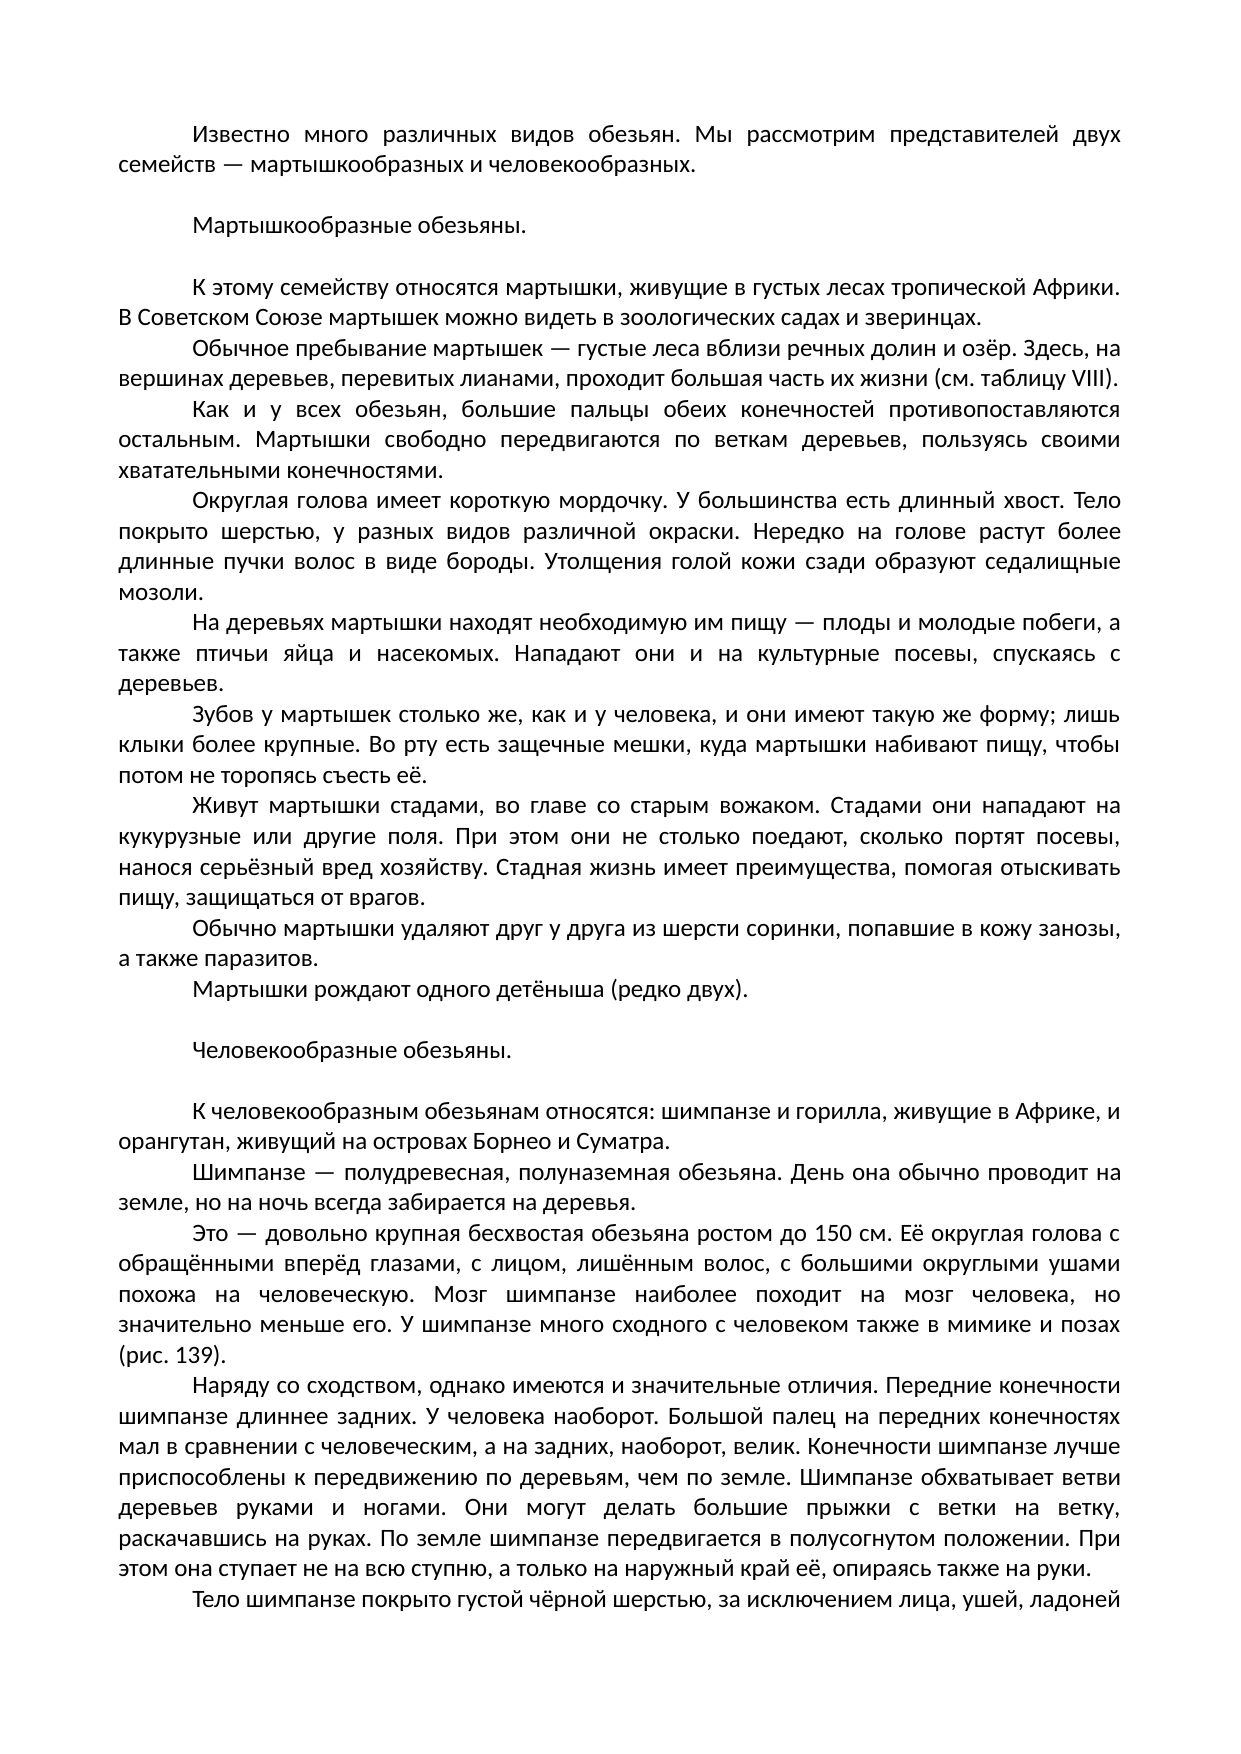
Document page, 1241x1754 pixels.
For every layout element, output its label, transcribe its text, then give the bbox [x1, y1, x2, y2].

text Зубов у мартышек столько же, как и у человека, и они имеют такую же форму; лишь клыки более крупные. Во рту есть защечные мешки, куда мартышки набивают пищу, чтобы потом не торопясь съесть её. [118, 698, 1122, 789]
text К этому семейству относятся мартышки, живущие в густых лесах тропической Африки. В Советском Союзе мартышек можно видеть в зоологических садах и зверинцах. [118, 271, 1122, 332]
text К человекообразным обезьянам относятся: шимпанзе и горилла, живущие в Африке, и орангутан, живущий на островах Борнео и Суматра. [118, 1095, 1122, 1156]
text Мартышкообразные обезьяны. [118, 210, 1122, 240]
text Известно много различных видов обезьян. Мы рассмотрим представителей двух семейств — мартышкообразных и человекообразных. [118, 118, 1122, 179]
text Обычное пребывание мартышек — густые леса вблизи речных долин и озёр. Здесь, на вершинах деревьев, перевитых лианами, проходит большая часть их жизни (см. таблицу VIII). [118, 332, 1122, 393]
text На деревьях мартышки находят необходимую им пищу — плоды и молодые побеги, а также птичьи яйца и насекомых. Нападают они и на культурные посевы, спускаясь с деревьев. [118, 606, 1122, 698]
text Человекообразные обезьяны. [118, 1034, 1122, 1064]
text Мартышки рождают одного детёныша (редко двух). [118, 973, 1122, 1003]
text Наряду со сходством, однако имеются и значительные отличия. Передние конечности шимпанзе длиннее задних. У человека наоборот. Большой палец на передних конечностях мал в сравнении с человеческим, а на задних, наоборот, велик. Конечности шимпанзе лучше приспособлены к передвижению по деревьям, чем по земле. Шимпанзе обхватывает ветви деревьев руками и ногами. Они могут делать большие прыжки с ветки на ветку, раскачавшись на руках. По земле шимпанзе передвигается в полусогнутом положении. При этом она ступает не на всю ступню, а только на наружный край её, опираясь также на руки. [118, 1369, 1122, 1583]
text Обычно мартышки удаляют друг у друга из шерсти соринки, попавшие в кожу занозы, а также паразитов. [118, 912, 1122, 973]
text Как и у всех обезьян, большие пальцы обеих конечностей противопоставляются остальным. Мартышки свободно передвигаются по веткам деревьев, пользуясь своими хватательными конечностями. [118, 393, 1122, 484]
text Округлая голова имеет короткую мордочку. У большинства есть длинный хвост. Тело покрыто шерстью, у разных видов различной окраски. Нередко на голове растут более длинные пучки волос в виде бороды. Утолщения голой кожи сзади образуют седалищные мозоли. [118, 484, 1122, 606]
text Шимпанзе — полудревесная, полуназемная обезьяна. День она обычно проводит на земле, но на ночь всегда забирается на деревья. [118, 1156, 1122, 1217]
text Живут мартышки стадами, во главе со старым вожаком. Стадами они нападают на кукурузные или другие поля. При этом они не столько поедают, сколько портят посевы, нанося серьёзный вред хозяйству. Стадная жизнь имеет преимущества, помогая отыскивать пищу, защищаться от врагов. [118, 789, 1122, 912]
text Это — довольно крупная бесхвостая обезьяна ростом до 150 см. Её округлая голова с обращёнными вперёд глазами, с лицом, лишённым волос, с большими округлыми ушами похожа на человеческую. Мозг шимпанзе наиболее походит на мозг человека, но значительно меньше его. У шимпанзе много сходного с человеком также в мимике и позах (рис. 139). [118, 1217, 1122, 1369]
text Тело шимпанзе покрыто густой чёрной шерстью, за исключением лица, ушей, ладоней [118, 1583, 1122, 1614]
